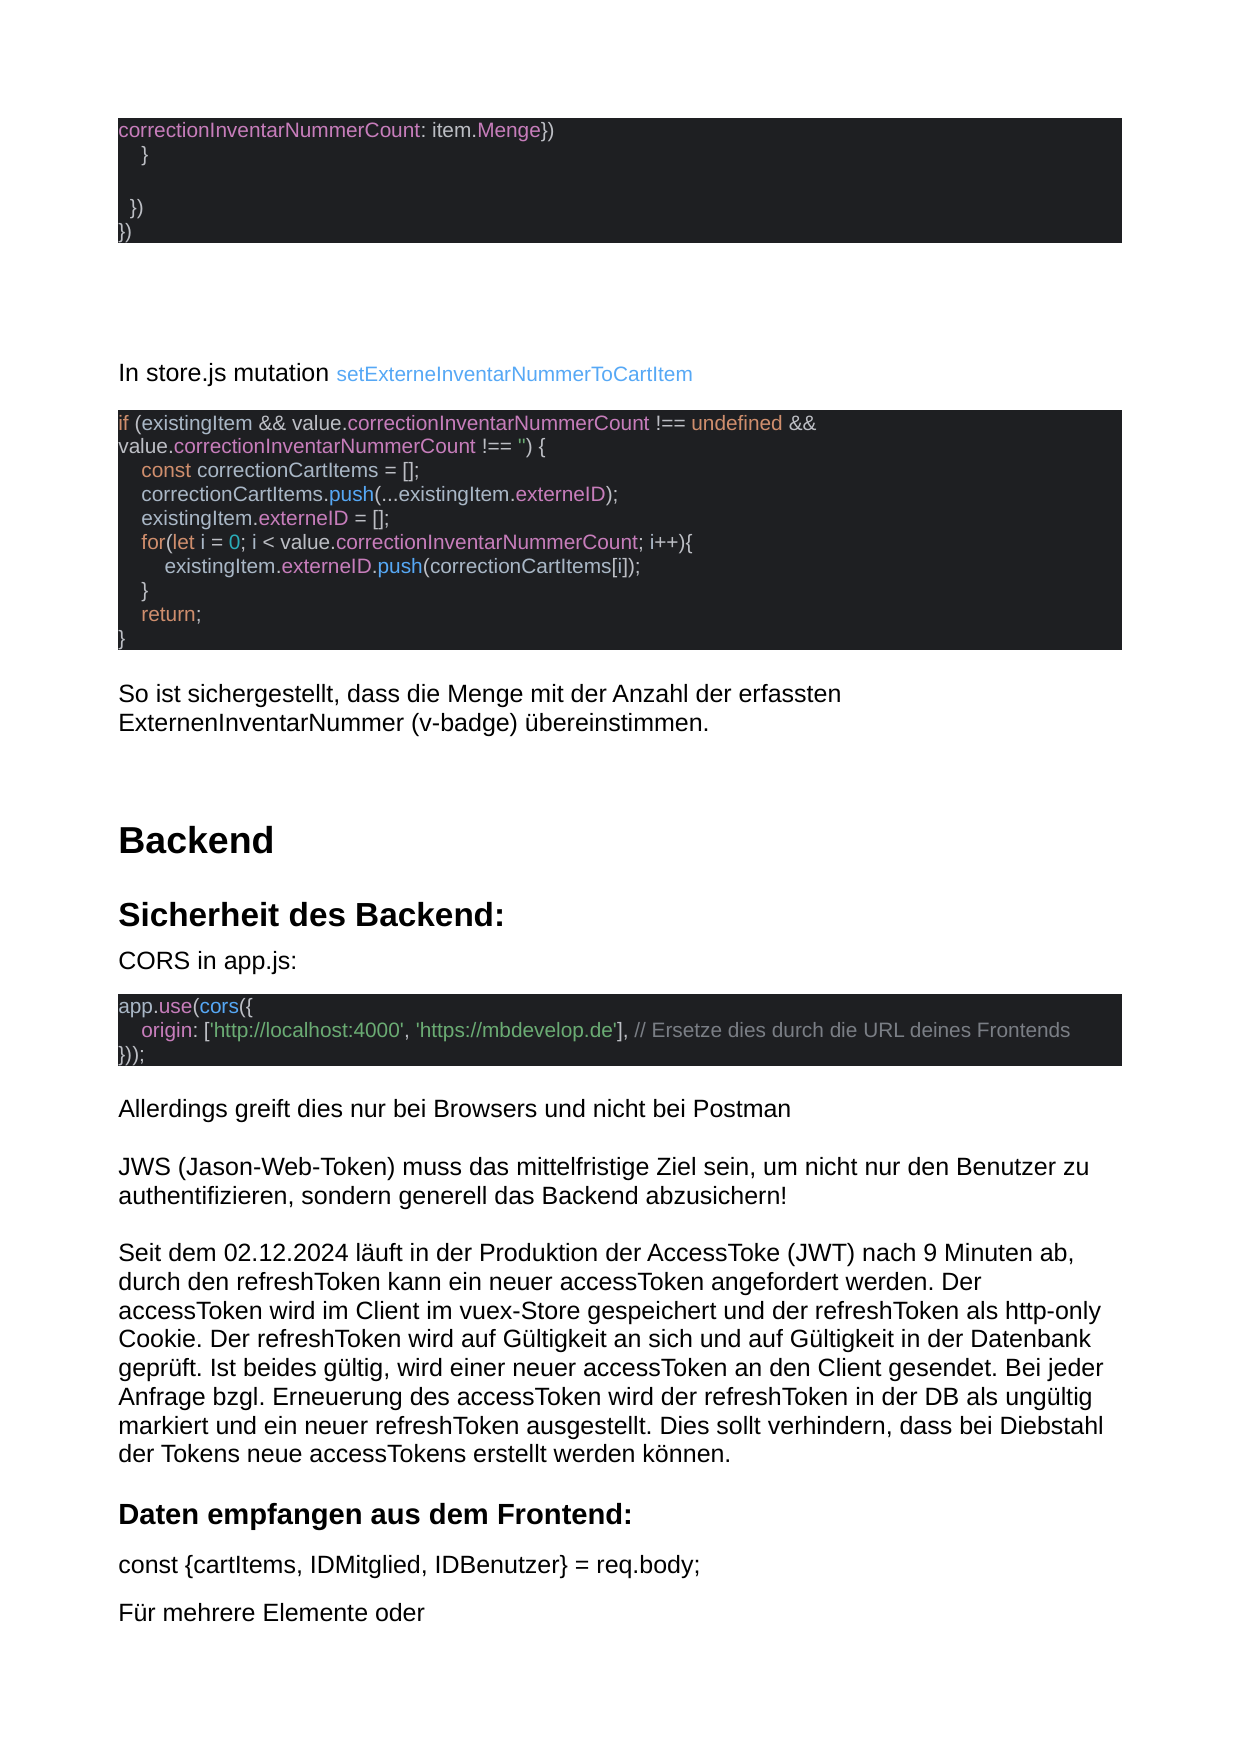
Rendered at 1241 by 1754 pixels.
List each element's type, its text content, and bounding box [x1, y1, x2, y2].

text In store.js mutation setExterneInventarNummerToCartItem [118, 358, 1122, 386]
text JWS (Jason-Web-Token) muss das mittelfristige Ziel sein, um nicht nur den Benutzer zu authentifizieren, sondern generell das Backend abzusichern! [118, 1152, 1122, 1209]
text correctionInventarNummerCount: item.Menge}) } }) }) [118, 118, 1122, 243]
text Allerdings greift dies nur bei Browsers und nicht bei Postman [118, 1094, 1122, 1123]
text Seit dem 02.12.2024 läuft in der Produktion der AccessToke (JWT) nach 9 Minuten ab, durch den refreshToken kann ein neuer accessToken angefordert werden. Der accessToken wird im Client im vuex-Store gespeichert und der refreshToken als http-only Cookie. Der refreshToken wird auf Gültigkeit an sich und auf Gültigkeit in der Datenbank geprüft. Ist beides gültig, wird einer neuer accessToken an den Client gesendet. Bei jeder Anfrage bzgl. Erneuerung des accessToken wird der refreshToken in der DB als ungültig markiert und ein neuer refreshToken ausgestellt. Dies sollt verhindern, dass bei Diebstahl der Tokens neue accessTokens erstellt werden können. [118, 1238, 1122, 1468]
text Für mehrere Elemente oder [118, 1598, 1122, 1626]
text app.use(cors({ origin: ['http://localhost:4000', 'https://mbdevelop.de'], // Ersetze dies durch die URL deines Frontends })); [118, 994, 1122, 1066]
subtitle Sicherheit des Backend: [118, 895, 1122, 934]
text Daten empfangen aus dem Frontend: [118, 1497, 1122, 1530]
text CORS in app.js: [118, 946, 1122, 975]
text if (existingItem && value.correctionInventarNummerCount !== undefined && value.correctionInventarNummerCount !== '') { const correctionCartItems = []; correctionCartItems.push(...existingItem.externeID); existingItem.externeID = []; for(let i = 0; i < value.correctionInventarNummerCount; i++){ existingItem.externeID.push(correctionCartItems[i]); } return; } [118, 410, 1122, 650]
text So ist sichergestellt, dass die Menge mit der Anzahl der erfassten ExternenInventarNummer (v-badge) übereinstimmen. [118, 679, 1122, 736]
subtitle Backend [118, 819, 1122, 862]
text const {cartItems, IDMitglied, IDBenutzer} = req.body; [118, 1550, 1122, 1579]
